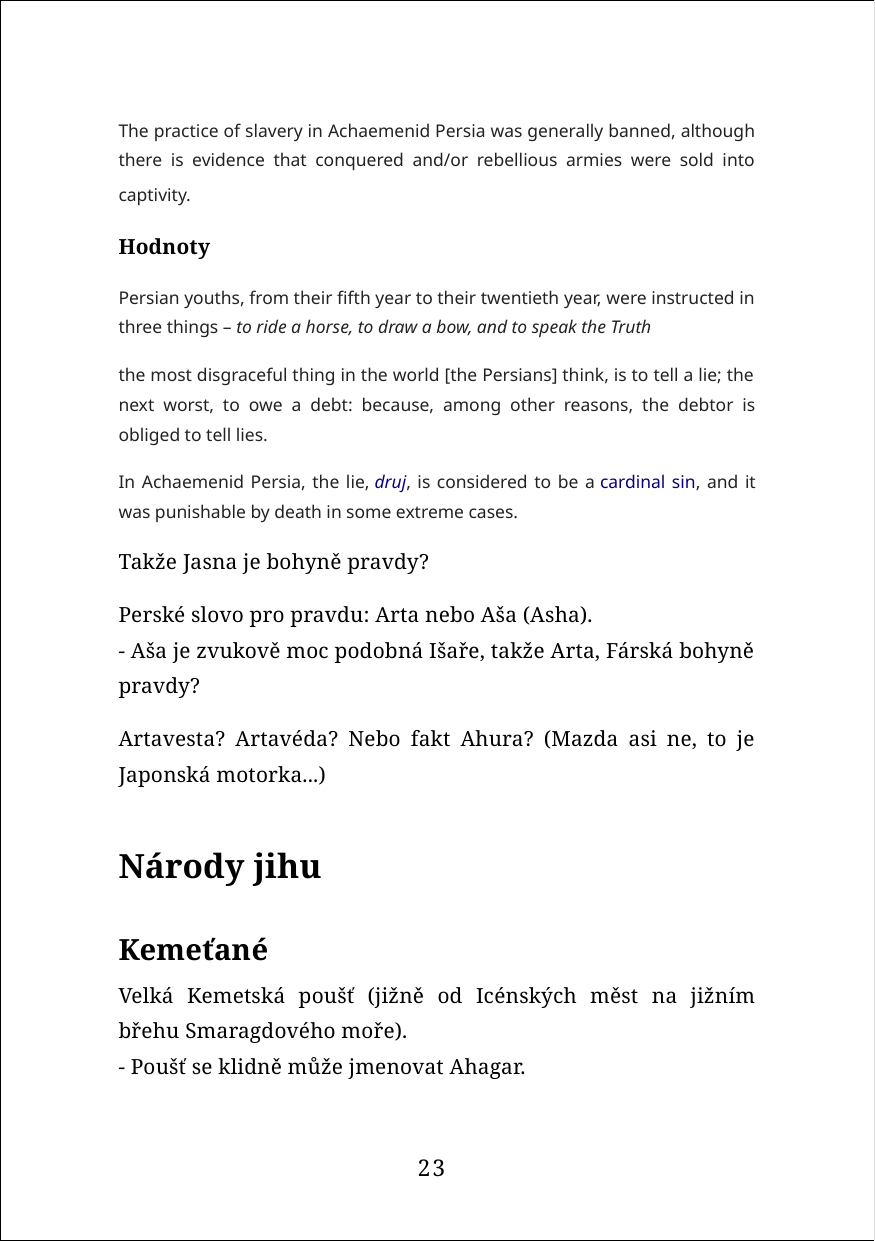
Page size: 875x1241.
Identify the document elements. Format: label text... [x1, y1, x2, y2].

text The practice of slavery in Achaemenid Persia was generally banned, although there is evidence that conquered and/or rebellious armies were sold into captivity. [118, 118, 756, 207]
text Velká Kemetská poušť (jižně od Icénských měst na jižním břehu Smaragdového moře). - Poušť se klidně může jmenovat Ahagar. [118, 981, 756, 1081]
text Hodnoty [118, 232, 756, 261]
text Persian youths, from their fifth year to their twentieth year, were instructed in three things – to ride a horse, to draw a bow, and to speak the Truth [118, 285, 756, 339]
subtitle Národy jihu [118, 843, 756, 888]
text the most disgraceful thing in the world [the Persians] think, is to tell a lie; the next worst, to owe a debt: because, among other reasons, the debtor is obliged to tell lies. [118, 363, 756, 446]
subtitle Kemeťané [118, 930, 756, 969]
text Takže Jasna je bohyně pravdy? [118, 547, 756, 576]
text Artavesta? Artavéda? Nebo fakt Ahura? (Mazda asi ne, to je Japonská motorka...) [118, 724, 756, 788]
text In Achaemenid Persia, the lie, druj, is considered to be a cardinal sin, and it was punishable by death in some extreme cases. [118, 470, 756, 523]
text Perské slovo pro pravdu: Arta nebo Aša (Asha). - Aša je zvukově moc podobná Išaře, takže Arta, Fárská bohyně pravdy? [118, 600, 756, 700]
